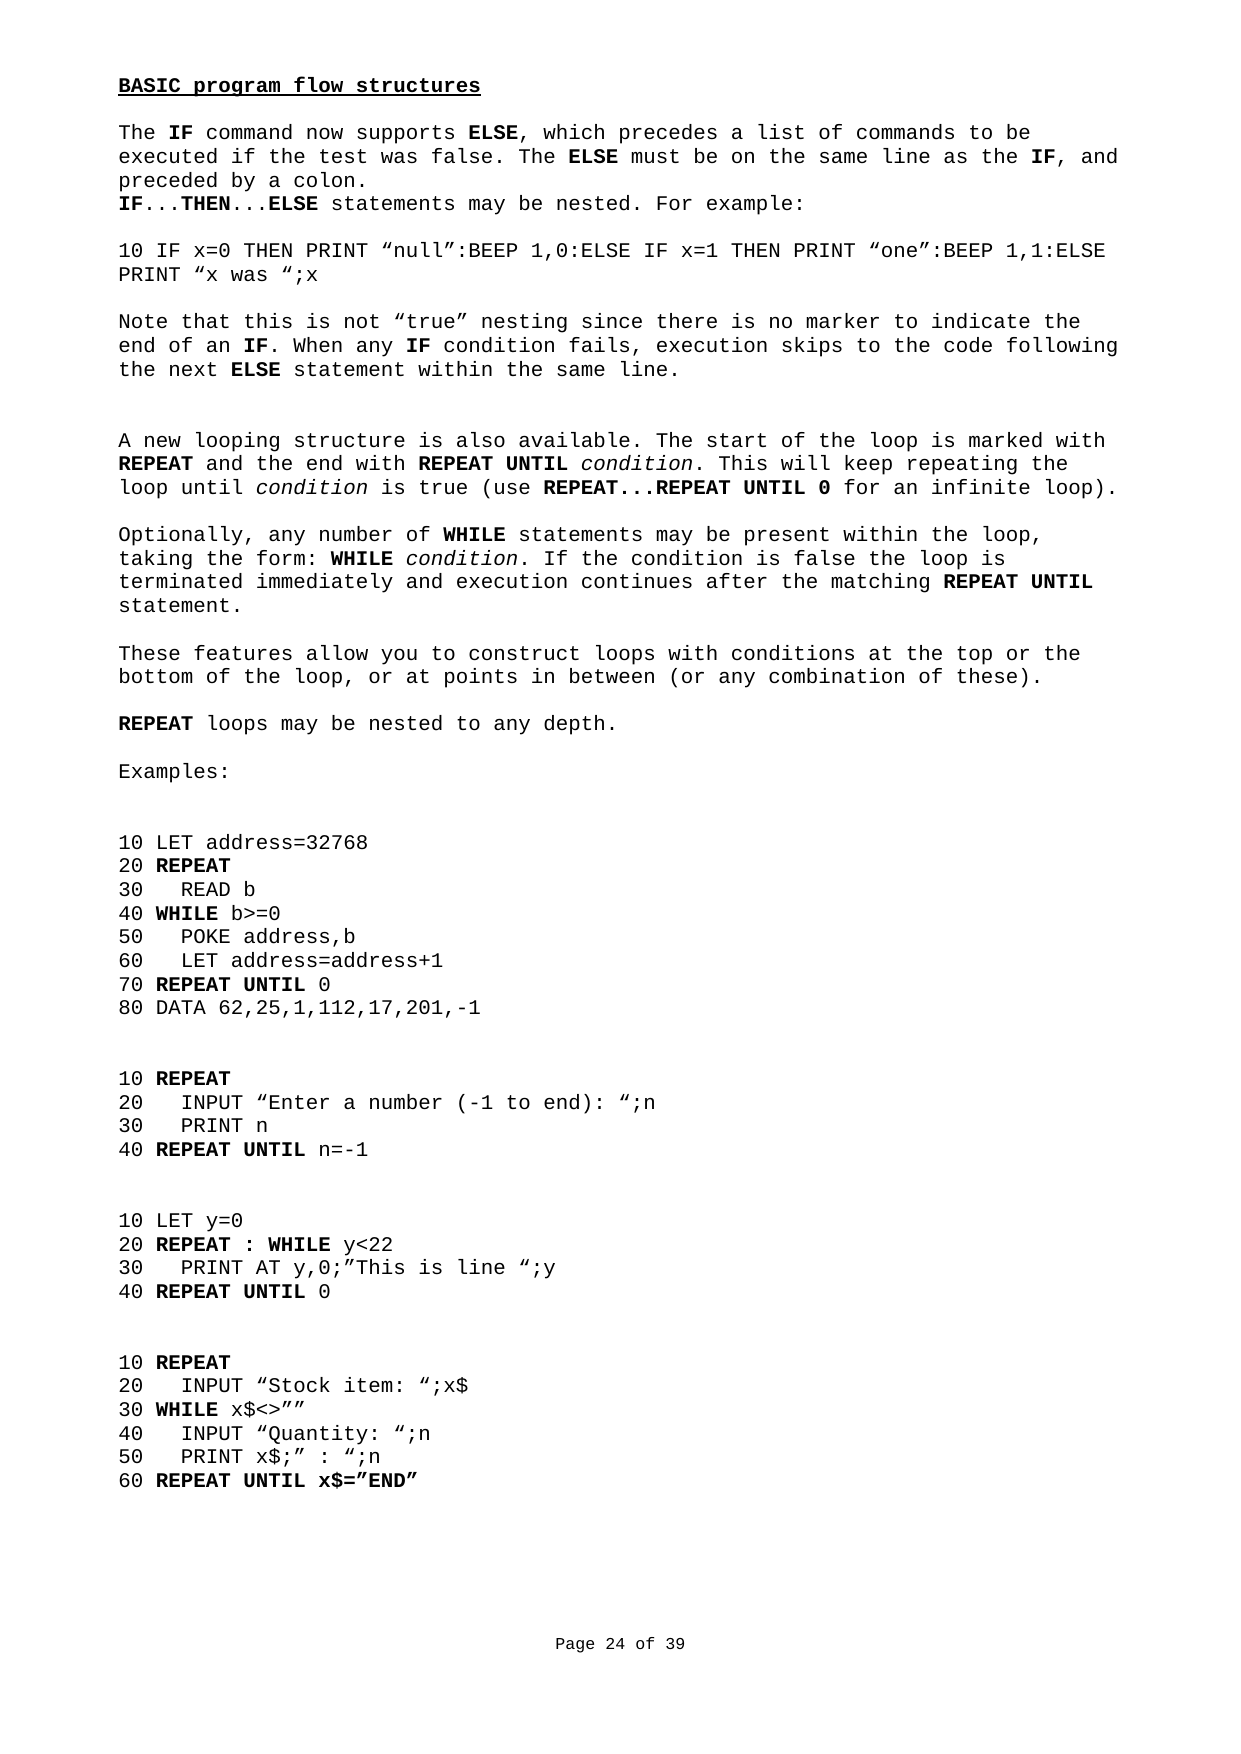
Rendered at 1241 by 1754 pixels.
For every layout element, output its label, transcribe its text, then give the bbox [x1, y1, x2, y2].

text 10 REPEAT [118, 1352, 1122, 1376]
text 60 LET address=address+1 [118, 950, 1122, 973]
text 20 REPEAT : WHILE y<22 [118, 1234, 1122, 1257]
text 80 DATA 62,25,1,112,17,201,-1 [118, 997, 1122, 1021]
text 30 PRINT n [118, 1115, 1122, 1139]
text 20 INPUT “Enter a number (-1 to end): “;n [118, 1092, 1122, 1115]
text 10 LET y=0 [118, 1210, 1122, 1234]
text 10 IF x=0 THEN PRINT “null”:BEEP 1,0:ELSE IF x=1 THEN PRINT “one”:BEEP 1,1:ELSE PRINT “x was “;x [118, 241, 1122, 288]
text Note that this is not “true” nesting since there is no marker to indicate the end of an IF. When any IF condition fails, execution skips to the code following the next ELSE statement within the same line. [118, 311, 1122, 382]
text 40 WHILE b>=0 [118, 903, 1122, 926]
text BASIC program flow structures [118, 75, 1122, 99]
text Examples: [118, 761, 1122, 784]
text 30 PRINT AT y,0;”This is line “;y [118, 1257, 1122, 1281]
text 60 REPEAT UNTIL x$=”END” [118, 1470, 1122, 1494]
text 40 REPEAT UNTIL n=-1 [118, 1139, 1122, 1163]
text Optionally, any number of WHILE statements may be present within the loop, taking the form: WHILE condition. If the condition is false the loop is terminated immediately and execution continues after the matching REPEAT UNTIL statement. [118, 524, 1122, 619]
text 40 REPEAT UNTIL 0 [118, 1281, 1122, 1304]
text 40 INPUT “Quantity: “;n [118, 1423, 1122, 1446]
text 70 REPEAT UNTIL 0 [118, 973, 1122, 997]
text IF...THEN...ELSE statements may be nested. For example: [118, 193, 1122, 217]
text 50 PRINT x$;” : “;n [118, 1446, 1122, 1470]
text 10 LET address=32768 [118, 832, 1122, 855]
text 20 REPEAT [118, 855, 1122, 879]
text 20 INPUT “Stock item: “;x$ [118, 1376, 1122, 1399]
text 30 WHILE x$<>”” [118, 1399, 1122, 1423]
text These features allow you to construct loops with conditions at the top or the bottom of the loop, or at points in between (or any combination of these). [118, 642, 1122, 690]
text 10 REPEAT [118, 1068, 1122, 1092]
text 30 READ b [118, 879, 1122, 903]
text A new looping structure is also available. The start of the loop is marked with REPEAT and the end with REPEAT UNTIL condition. This will keep repeating the loop until condition is true (use REPEAT...REPEAT UNTIL 0 for an infinite loop). [118, 430, 1122, 501]
text 50 POKE address,b [118, 926, 1122, 950]
text REPEAT loops may be nested to any depth. [118, 713, 1122, 737]
text The IF command now supports ELSE, which precedes a list of commands to be executed if the test was false. The ELSE must be on the same line as the IF, and preceded by a colon. [118, 122, 1122, 193]
